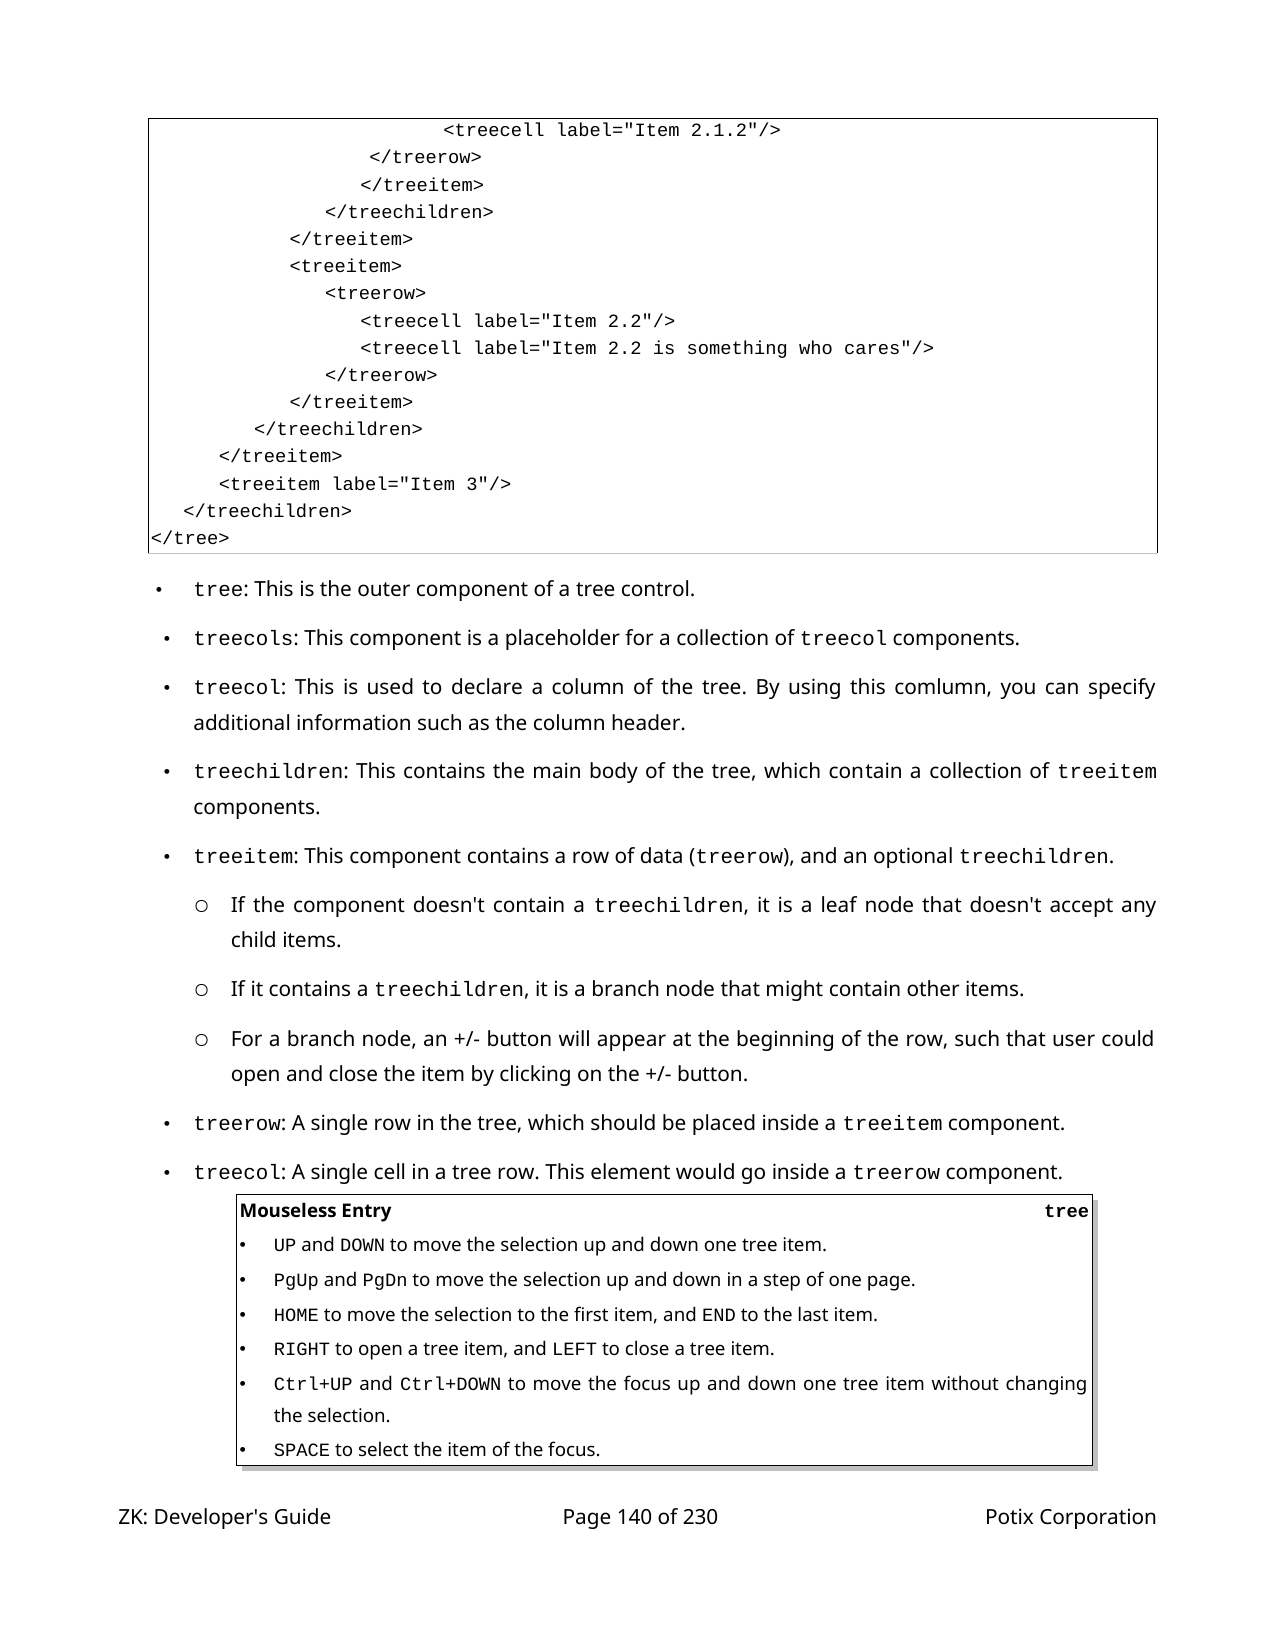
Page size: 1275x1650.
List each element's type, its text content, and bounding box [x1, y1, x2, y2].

text </treeitem> [149, 227, 1157, 251]
text </treerow> [149, 145, 1157, 169]
list For a branch node, an +/- button will appear at the beginning of the row, such that user could open and close the item by clicking on the +/- button. [193, 1024, 1157, 1087]
text </treeitem> [149, 172, 1157, 197]
text </treerow> [149, 363, 1157, 387]
text </treechildren> [149, 499, 1157, 523]
list UP and DOWN to move the selection up and down one tree item. [237, 1229, 1092, 1258]
list tree: This is the outer component of a tree control. [156, 574, 1157, 602]
list If it contains a treechildren, it is a branch node that might contain other items. [193, 974, 1157, 1003]
list If the component doesn't contain a treechildren, it is a leaf node that doesn't accept any child items. [193, 890, 1157, 954]
list RIGHT to open a tree item, and LEFT to close a tree item. [237, 1333, 1092, 1361]
list SPACE to select the item of the focus. [237, 1434, 1092, 1465]
text <treecell label="Item 2.1.2"/> [149, 119, 1157, 142]
text <treeitem label="Item 3"/> [149, 472, 1157, 496]
text <treecell label="Item 2.2 is something who cares"/> [149, 336, 1157, 360]
text Mouseless Entry tree [237, 1195, 1092, 1223]
list treerow: A single row in the tree, which should be placed inside a treeitem component. [164, 1108, 1157, 1136]
list treecol: This is used to declare a column of the tree. By using this comlumn, you can specify additional information such as the column header. [164, 672, 1157, 736]
list treecol: A single cell in a tree row. This element would go inside a treerow component. [164, 1157, 1157, 1185]
text <treecell label="Item 2.2"/> [149, 308, 1157, 333]
list treeitem: This component contains a row of data (treerow), and an optional treechildren. [164, 841, 1157, 869]
list HOME to move the selection to the first item, and END to the last item. [237, 1298, 1092, 1327]
text <treerow> [149, 281, 1157, 306]
text </treeitem> [149, 390, 1157, 414]
list treecols: This component is a placeholder for a collection of treecol components. [164, 623, 1157, 652]
text <treeitem> [149, 254, 1157, 278]
list treechildren: This contains the main body of the tree, which contain a collection of treeitem components. [164, 757, 1157, 820]
list Ctrl+UP and Ctrl+DOWN to move the focus up and down one tree item without changing the selection. [237, 1367, 1092, 1428]
text </treeitem> [149, 444, 1157, 469]
text </tree> [149, 526, 1157, 553]
text </treechildren> [149, 200, 1157, 224]
text </treechildren> [149, 417, 1157, 441]
list PgUp and PgDn to move the selection up and down in a step of one page. [237, 1263, 1092, 1292]
